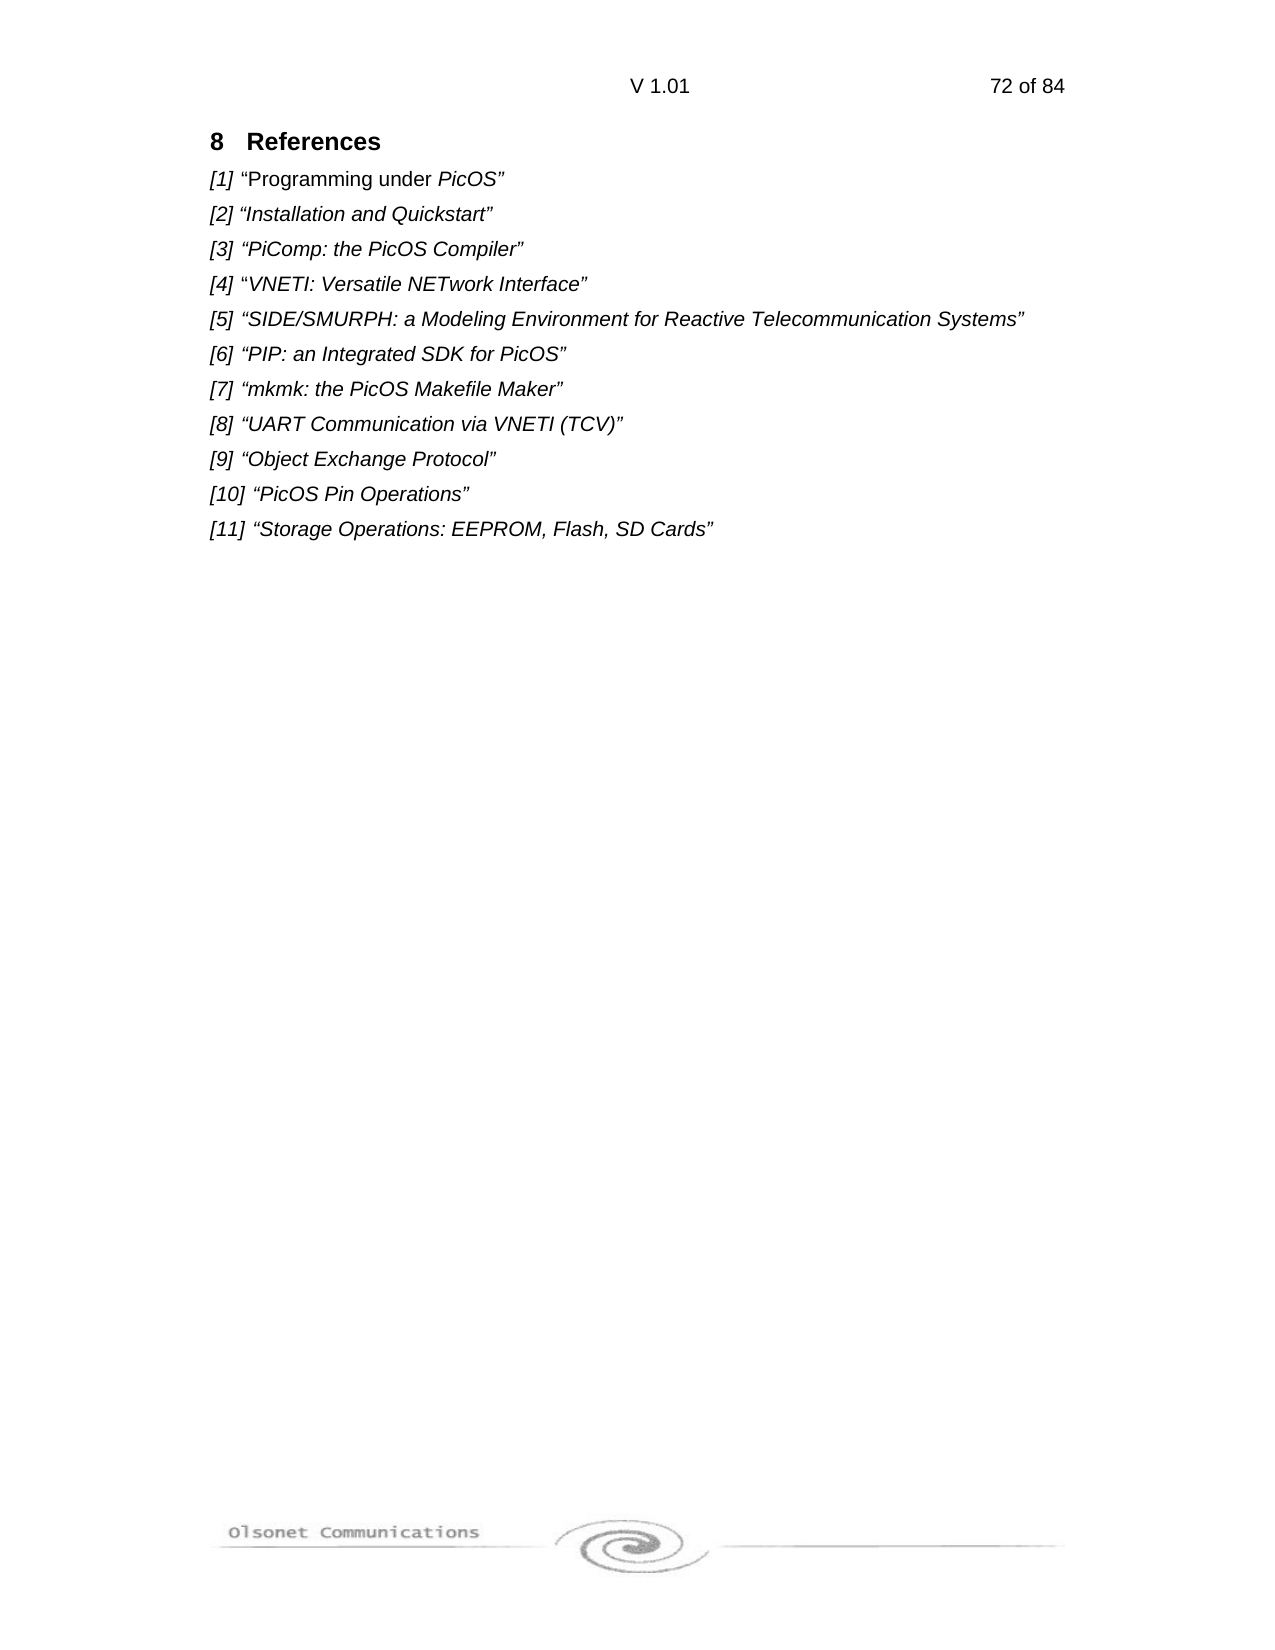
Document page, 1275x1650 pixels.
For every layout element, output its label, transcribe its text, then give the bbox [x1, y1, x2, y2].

text [5] “SIDE/SMURPH: a Modeling Environment for Reactive Telecommunication Systems” [210, 307, 1065, 331]
picture [210, 1504, 1065, 1596]
text [10] “PicOS Pin Operations” [210, 482, 1065, 506]
text [6] “PIP: an Integrated SDK for PicOS” [210, 342, 1065, 366]
text [11] “Storage Operations: EEPROM, Flash, SD Cards” [210, 517, 1065, 541]
text [1] “Programming under PicOS” [210, 167, 1065, 191]
subtitle References [210, 128, 1065, 156]
text [2] “Installation and Quickstart” [210, 202, 1065, 226]
text [8] “UART Communication via VNETI (TCV)” [210, 412, 1065, 436]
text [4] “VNETI: Versatile NETwork Interface” [210, 272, 1065, 296]
text [9] “Object Exchange Protocol” [210, 447, 1065, 471]
text [3] “PiComp: the PicOS Compiler” [210, 237, 1065, 261]
text [7] “mkmk: the PicOS Makefile Maker” [210, 377, 1065, 401]
